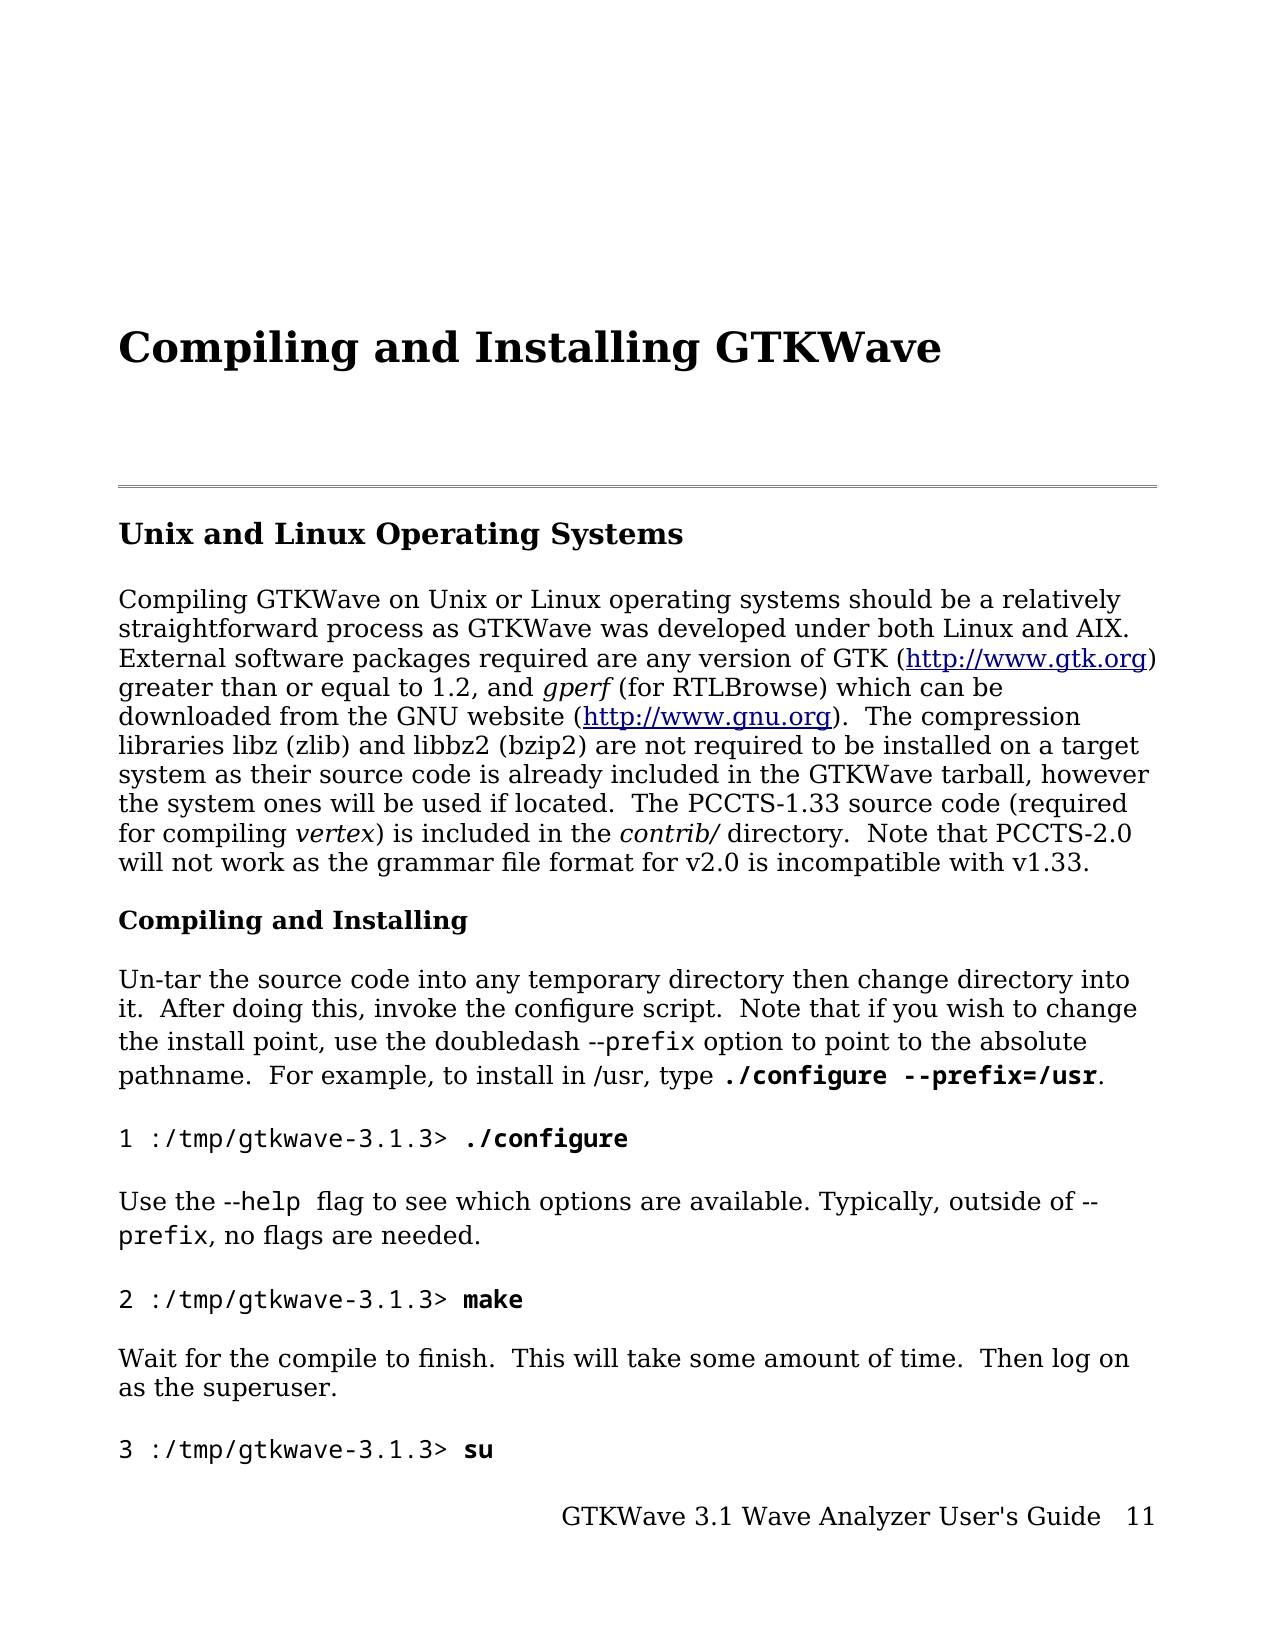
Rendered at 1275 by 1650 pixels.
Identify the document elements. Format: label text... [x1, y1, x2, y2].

text 1 :/tmp/gtkwave-3.1.3> ./configure [118, 1121, 1157, 1155]
text Wait for the compile to finish. This will take some amount of time. Then log on as the superuser. [118, 1344, 1157, 1403]
text 3 :/tmp/gtkwave-3.1.3> su [118, 1432, 1157, 1466]
text Compiling and Installing GTKWave [118, 324, 1157, 373]
text Compiling and Installing [118, 906, 1157, 936]
text Use the --help flag to see which options are available. Typically, outside of --prefix, no flags are needed. [118, 1184, 1157, 1252]
text 2 :/tmp/gtkwave-3.1.3> make [118, 1281, 1157, 1315]
text Un-tar the source code into any temporary directory then change directory into it. After doing this, invoke the configure script. Note that if you wish to change the install point, use the doubledash --prefix option to point to the absolute pathname. For example, to install in /usr, type ./configure --prefix=/usr. [118, 965, 1157, 1092]
text Unix and Linux Operating Systems [118, 517, 1157, 551]
text Compiling GTKWave on Unix or Linux operating systems should be a relatively straightforward process as GTKWave was developed under both Linux and AIX. External software packages required are any version of GTK (http://www.gtk.org) greater than or equal to 1.2, and gperf (for RTLBrowse) which can be downloaded from the GNU website (http://www.gnu.org). The compression libraries libz (zlib) and libbz2 (bzip2) are not required to be installed on a target system as their source code is already included in the GTKWave tarball, however the system ones will be used if located. The PCCTS-1.33 source code (required for compiling vertex) is included in the contrib/ directory. Note that PCCTS-2.0 will not work as the grammar file format for v2.0 is incompatible with v1.33. [118, 586, 1157, 877]
